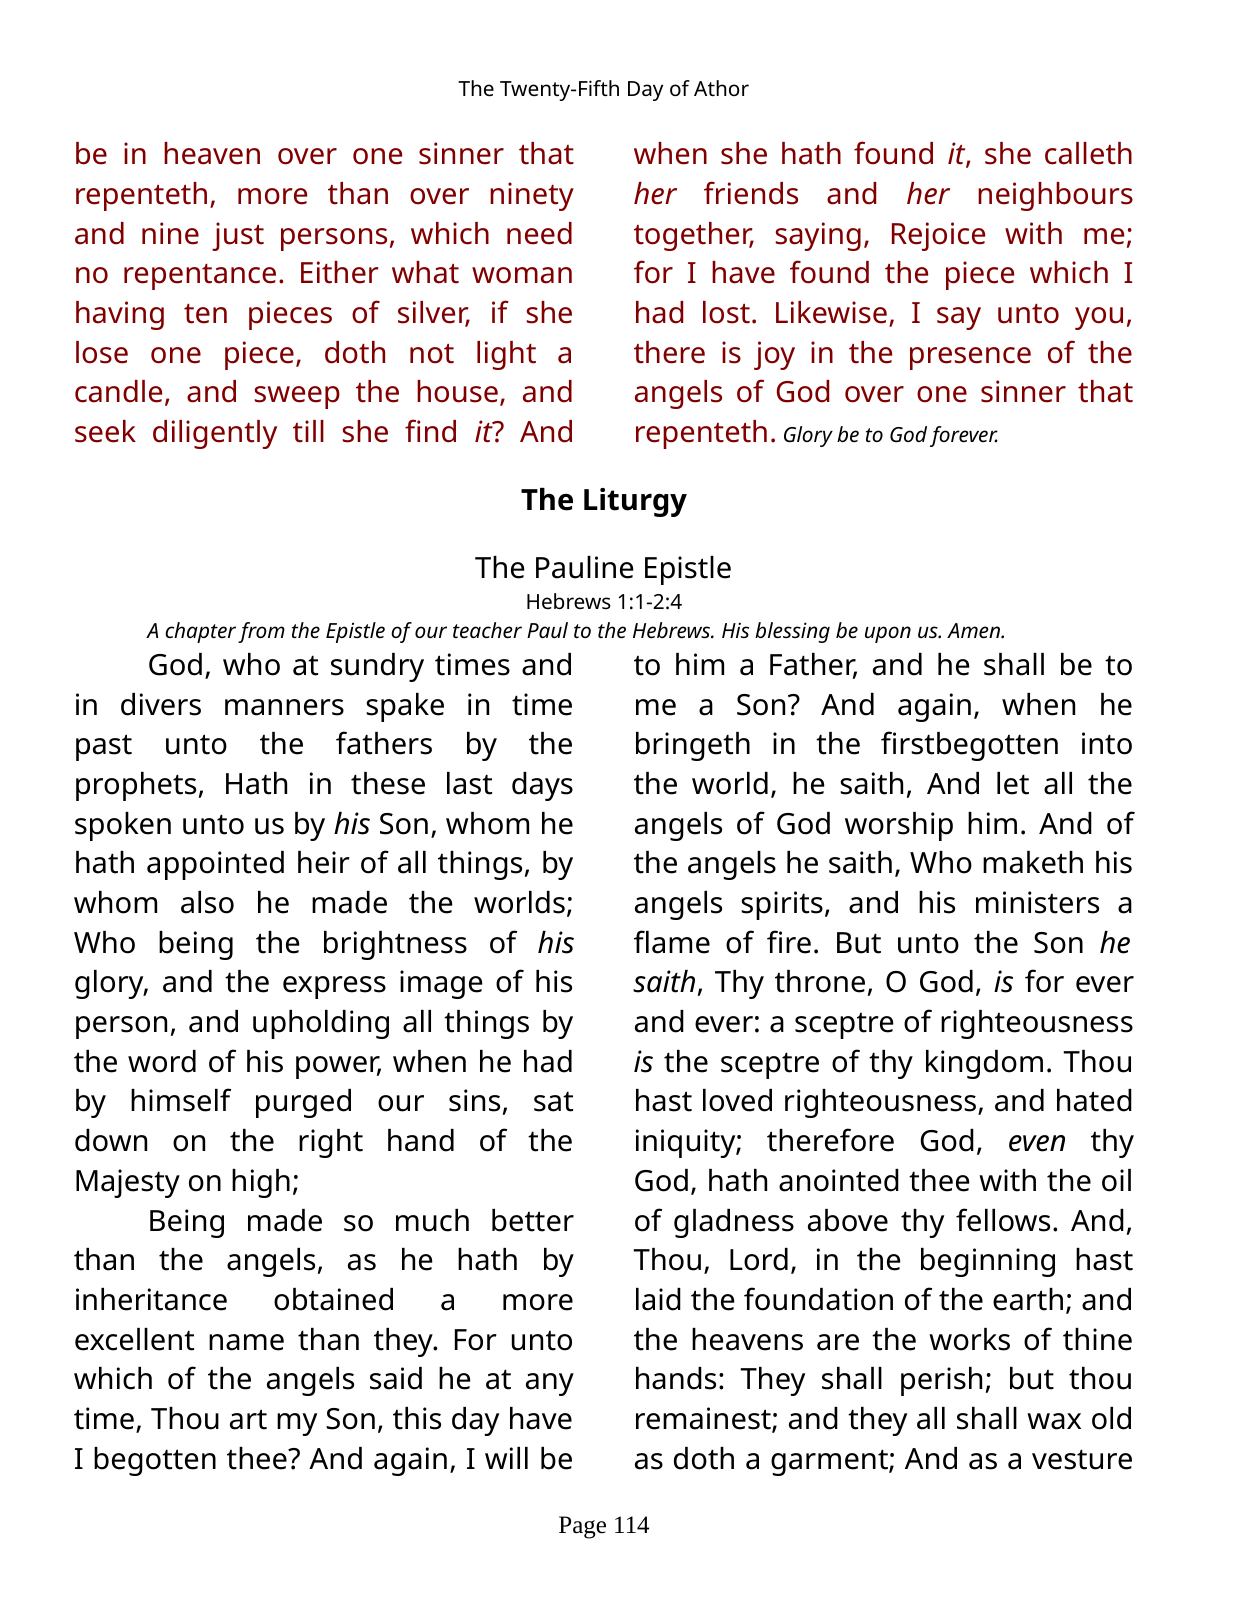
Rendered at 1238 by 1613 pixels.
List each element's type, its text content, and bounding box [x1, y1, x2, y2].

text The Twenty-Fifth Day of Athor [72, 74, 1135, 102]
text Being made so much better than the angels, as he hath by inheritance obtained a more excellent name than they. For unto which of the angels said he at any time, Thou art my Son, this day have I begotten thee? And again, I will be [73, 1200, 574, 1478]
text The Liturgy [73, 479, 1134, 519]
text God, who at sundry times and in divers manners spake in time past unto the fathers by the prophets, Hath in these last days spoken unto us by his Son, whom he hath appointed heir of all things, by whom also he made the worlds; Who being the brightness of his glory, and the express image of his person, and upholding all things by the word of his power, when he had by himself purged our sins, sat down on the right hand of the Majesty on high; [73, 644, 574, 1200]
text when she hath found it, she calleth her friends and her neighbours together, saying, Rejoice with me; for I have found the piece which I had lost. Likewise, I say unto you, there is joy in the presence of the angels of God over one sinner that repenteth. Glory be to God forever. [633, 133, 1134, 451]
text Hebrews 1:1-2:4 [73, 587, 1134, 616]
text A chapter from the Epistle of our teacher Paul to the Hebrews. His blessing be upon us. Amen. [73, 616, 1134, 644]
text be in heaven over one sinner that repenteth, more than over ninety and nine just persons, which need no repentance. Either what woman having ten pieces of silver, if she lose one piece, doth not light a candle, and sweep the house, and seek diligently till she find it? And [73, 133, 574, 451]
text The Pauline Epistle [73, 548, 1134, 587]
text to him a Father, and he shall be to me a Son? And again, when he bringeth in the firstbegotten into the world, he saith, And let all the angels of God worship him. And of the angels he saith, Who maketh his angels spirits, and his ministers a flame of fire. But unto the Son he saith, Thy throne, O God, is for ever and ever: a sceptre of righteousness is the sceptre of thy kingdom. Thou hast loved righteousness, and hated iniquity; therefore God, even thy God, hath anointed thee with the oil of gladness above thy fellows. And, Thou, Lord, in the beginning hast laid the foundation of the earth; and the heavens are the works of thine hands: They shall perish; but thou remainest; and they all shall wax old as doth a garment; And as a vesture [633, 644, 1134, 1478]
